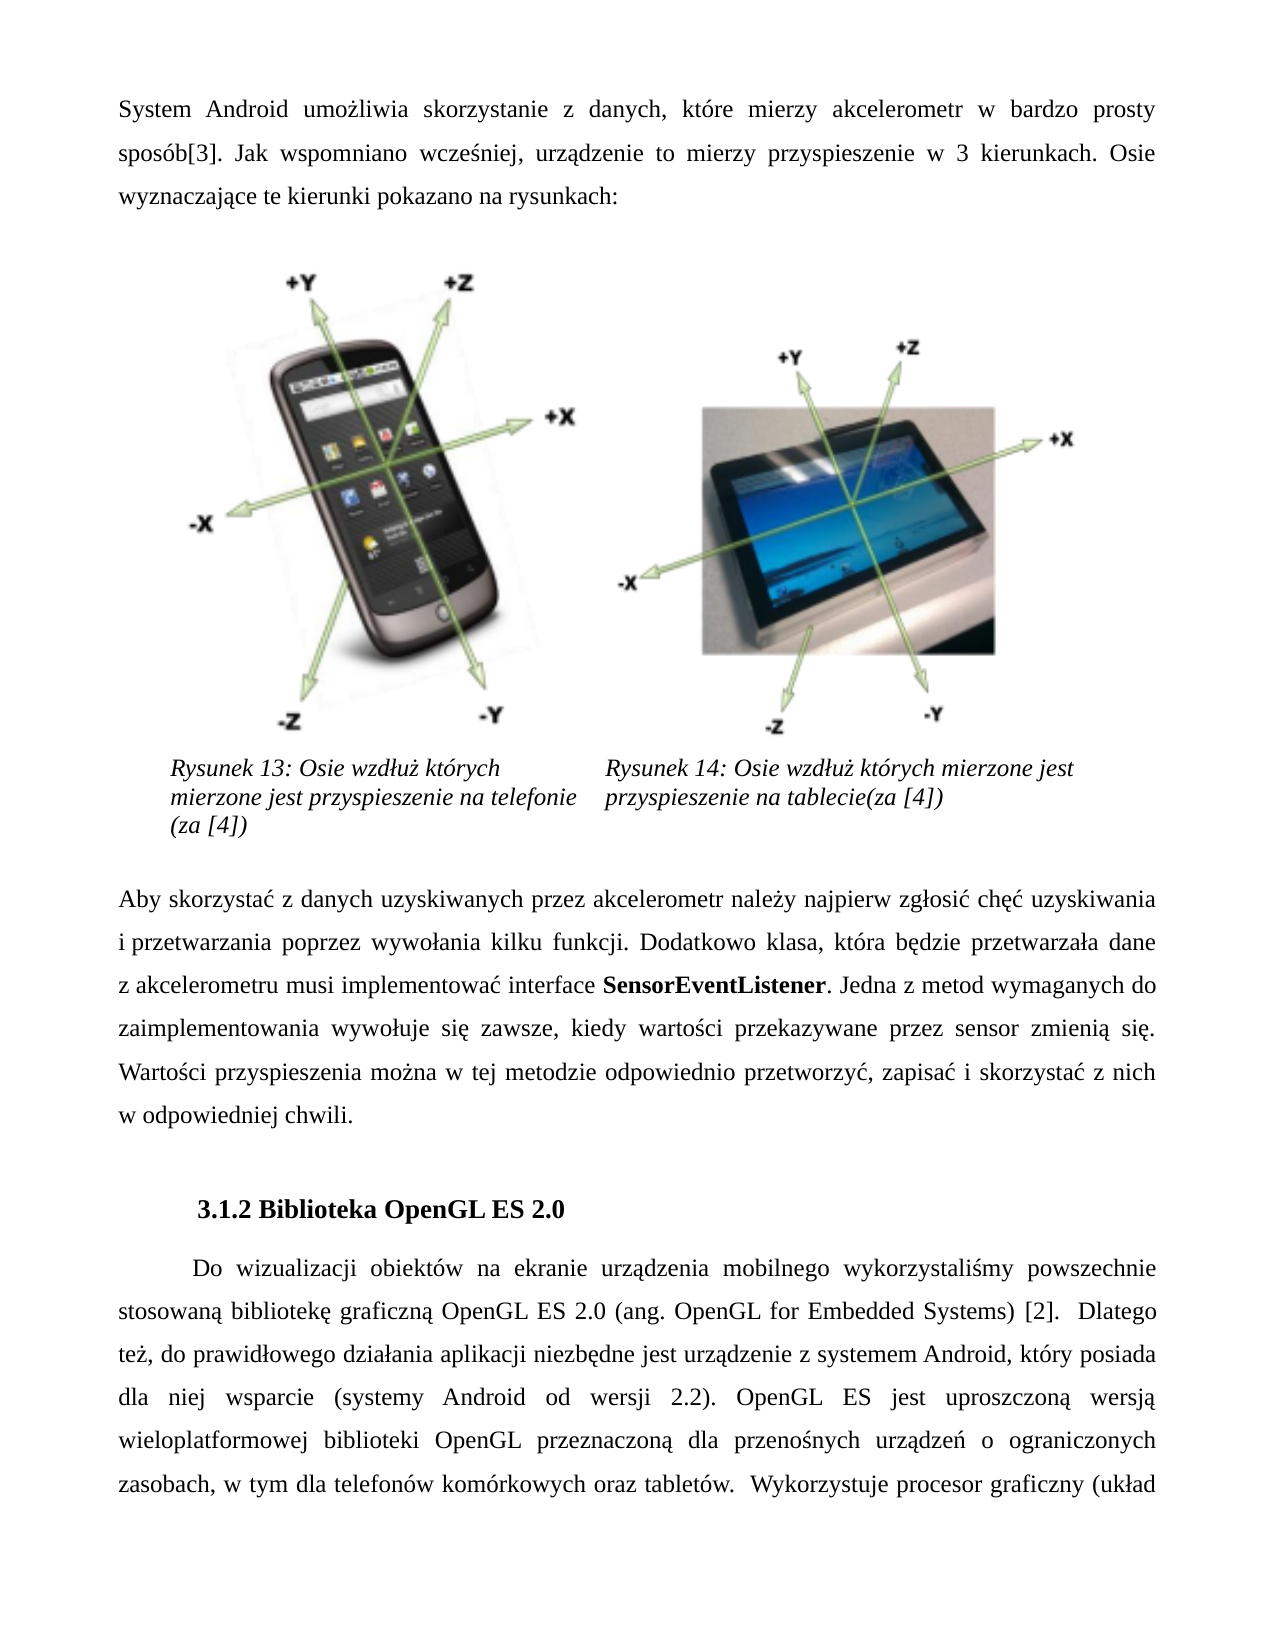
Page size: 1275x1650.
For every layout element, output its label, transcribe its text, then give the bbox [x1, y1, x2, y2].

text Rysunek 14: Osie wzdłuż których mierzone jest przyspieszenie na tablecie(za [4]) [605, 754, 1086, 811]
picture [603, 332, 1088, 754]
text Do wizualizacji obiektów na ekranie urządzenia mobilnego wykorzystaliśmy powszechnie stosowaną bibliotekę graficzną OpenGL ES 2.0 (ang. OpenGL for Embedded Systems) [2]. Dlatego też, do prawidłowego działania aplikacji niezbędne jest urządzenie z systemem Android, który posiada dla niej wsparcie (systemy Android od wersji 2.2). OpenGL ES jest uproszczoną wersją wieloplatformowej biblioteki OpenGL przeznaczoną dla przenośnych urządzeń o ograniczonych zasobach, w tym dla telefonów komórkowych oraz tabletów. Wykorzystuje procesor graficzny (układ [118, 1253, 1157, 1497]
text System Android umożliwia skorzystanie z danych, które mierzy akcelerometr w bardzo prosty sposób[3]. Jak wspomniano wcześniej, urządzenie to mierzy przyspieszenie w 3 kierunkach. Osie wyznaczające te kierunki pokazano na rysunkach: [118, 94, 1157, 209]
subtitle Biblioteka OpenGL ES 2.0 [191, 1193, 1157, 1224]
text Rysunek 13: Osie wzdłuż których mierzone jest przyspieszenie na telefonie (za [4]) [170, 754, 594, 839]
picture [168, 254, 596, 754]
text Aby skorzystać z danych uzyskiwanych przez akcelerometr należy najpierw zgłosić chęć uzyskiwania i przetwarzania poprzez wywołania kilku funkcji. Dodatkowo klasa, która będzie przetwarzała dane z akcelerometru musi implementować interface SensorEventListener. Jedna z metod wymaganych do zaimplementowania wywołuje się zawsze, kiedy wartości przekazywane przez sensor zmienią się. Wartości przyspieszenia można w tej metodzie odpowiednio przetworzyć, zapisać i skorzystać z nich w odpowiedniej chwili. [118, 884, 1157, 1128]
